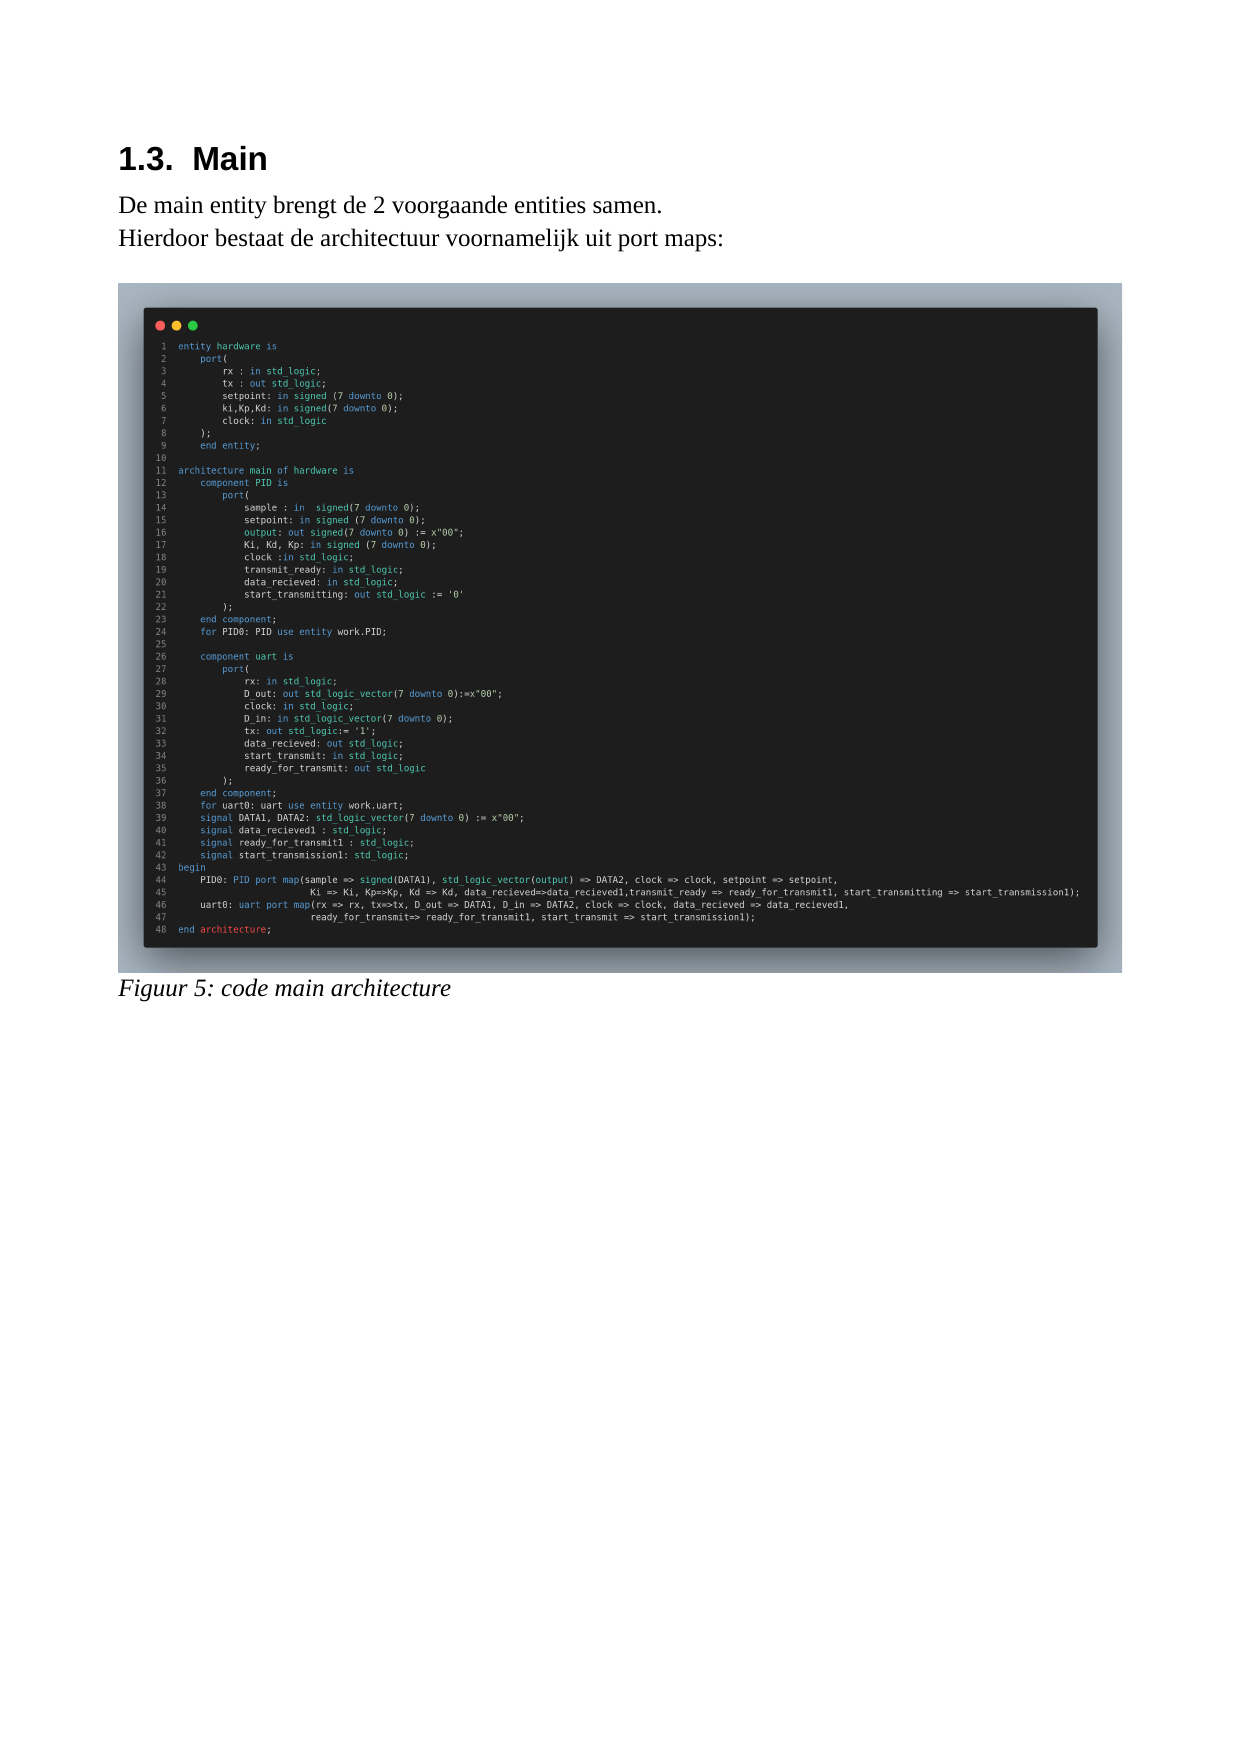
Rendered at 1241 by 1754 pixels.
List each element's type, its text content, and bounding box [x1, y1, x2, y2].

text De main entity brengt de 2 voorgaande entities samen. Hierdoor bestaat de architectuur voornamelijk uit port maps: [118, 190, 1122, 252]
picture [118, 283, 1123, 973]
text Figuur 5: code main architecture [118, 973, 1122, 1001]
subtitle Main [118, 139, 1122, 177]
